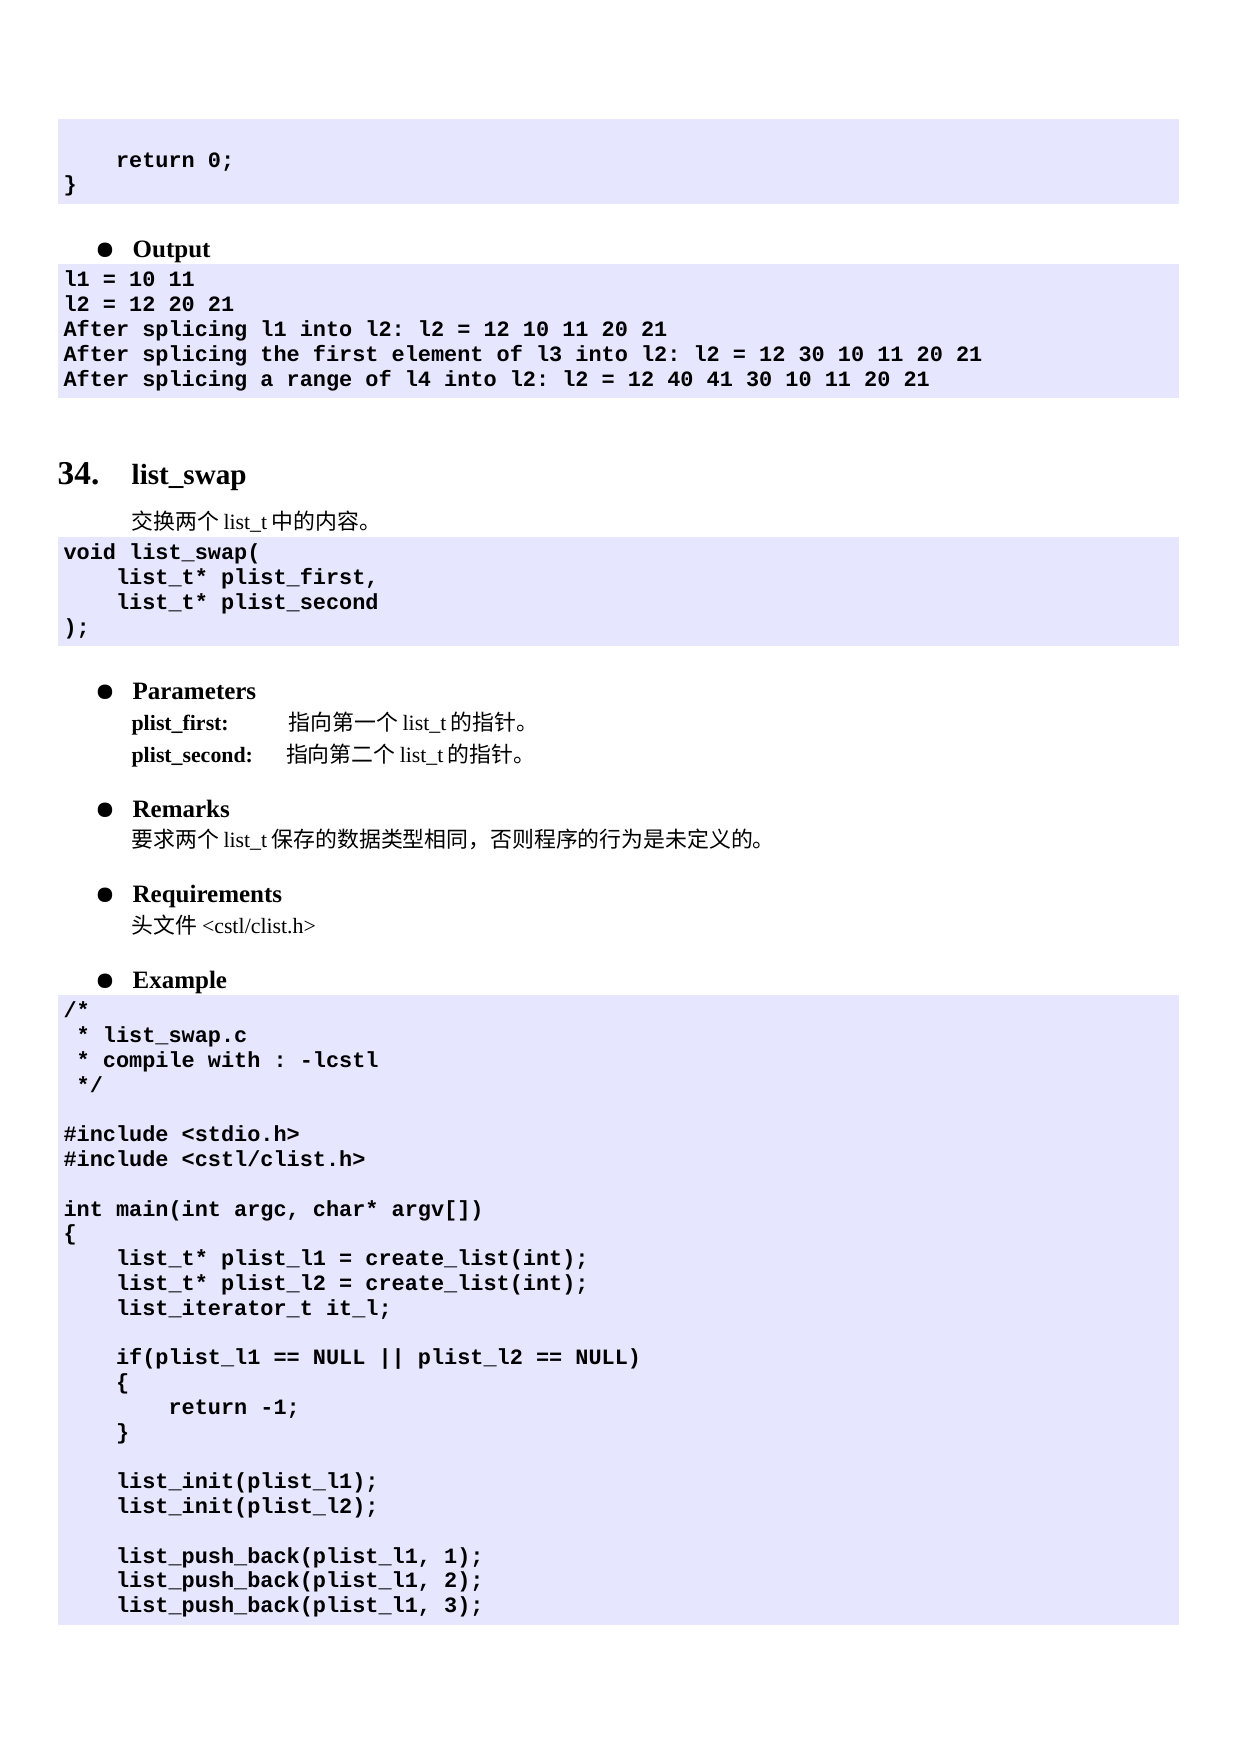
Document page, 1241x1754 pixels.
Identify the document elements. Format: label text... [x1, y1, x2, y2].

text 头文件 <cstl/clist.h> [57, 908, 1179, 940]
text 交换两个list_t中的内容。 [57, 504, 1179, 536]
list Parameters [95, 676, 1179, 705]
table_header l1 = 10 11 l2 = 12 20 21 After splicing l1 into l2: l2 = 12 10 11 20 21 After splicing the first element of l3 into l2: l2 = 12 30 10 11 20 21 After splicing a range of l4 into l2: l2 = 12 40 41 30 10 11 20 21 [58, 264, 1179, 398]
list Remarks [95, 794, 1179, 822]
text 要求两个list_t保存的数据类型相同，否则程序的行为是未定义的。 [57, 822, 1179, 854]
table_header /* * list_swap.c * compile with : -lcstl */ #include <stdio.h> #include <cstl/clist.h> int main(int argc, char* argv[]) { list_t* plist_l1 = create_list(int); list_t* plist_l2 = create_list(int); list_iterator_t it_l; if(plist_l1 == NULL || plist_l2 == NULL) { return -1; } list_init(plist_l1); list_init(plist_l2); list_push_back(plist_l1, 1); list_push_back(plist_l1, 2); list_push_back(plist_l1, 3); [58, 995, 1179, 1625]
subtitle list_swap [57, 453, 1179, 491]
list Output [95, 234, 1179, 263]
list Example [95, 965, 1179, 994]
table_header void list_swap( list_t* plist_first, list_t* plist_second ); [58, 537, 1179, 646]
text plist_second: 指向第二个list_t的指针。 [57, 737, 1179, 768]
table_header return 0; } [58, 119, 1179, 204]
text plist_first: 指向第一个list_t的指针。 [57, 705, 1179, 737]
list Requirements [95, 879, 1179, 908]
